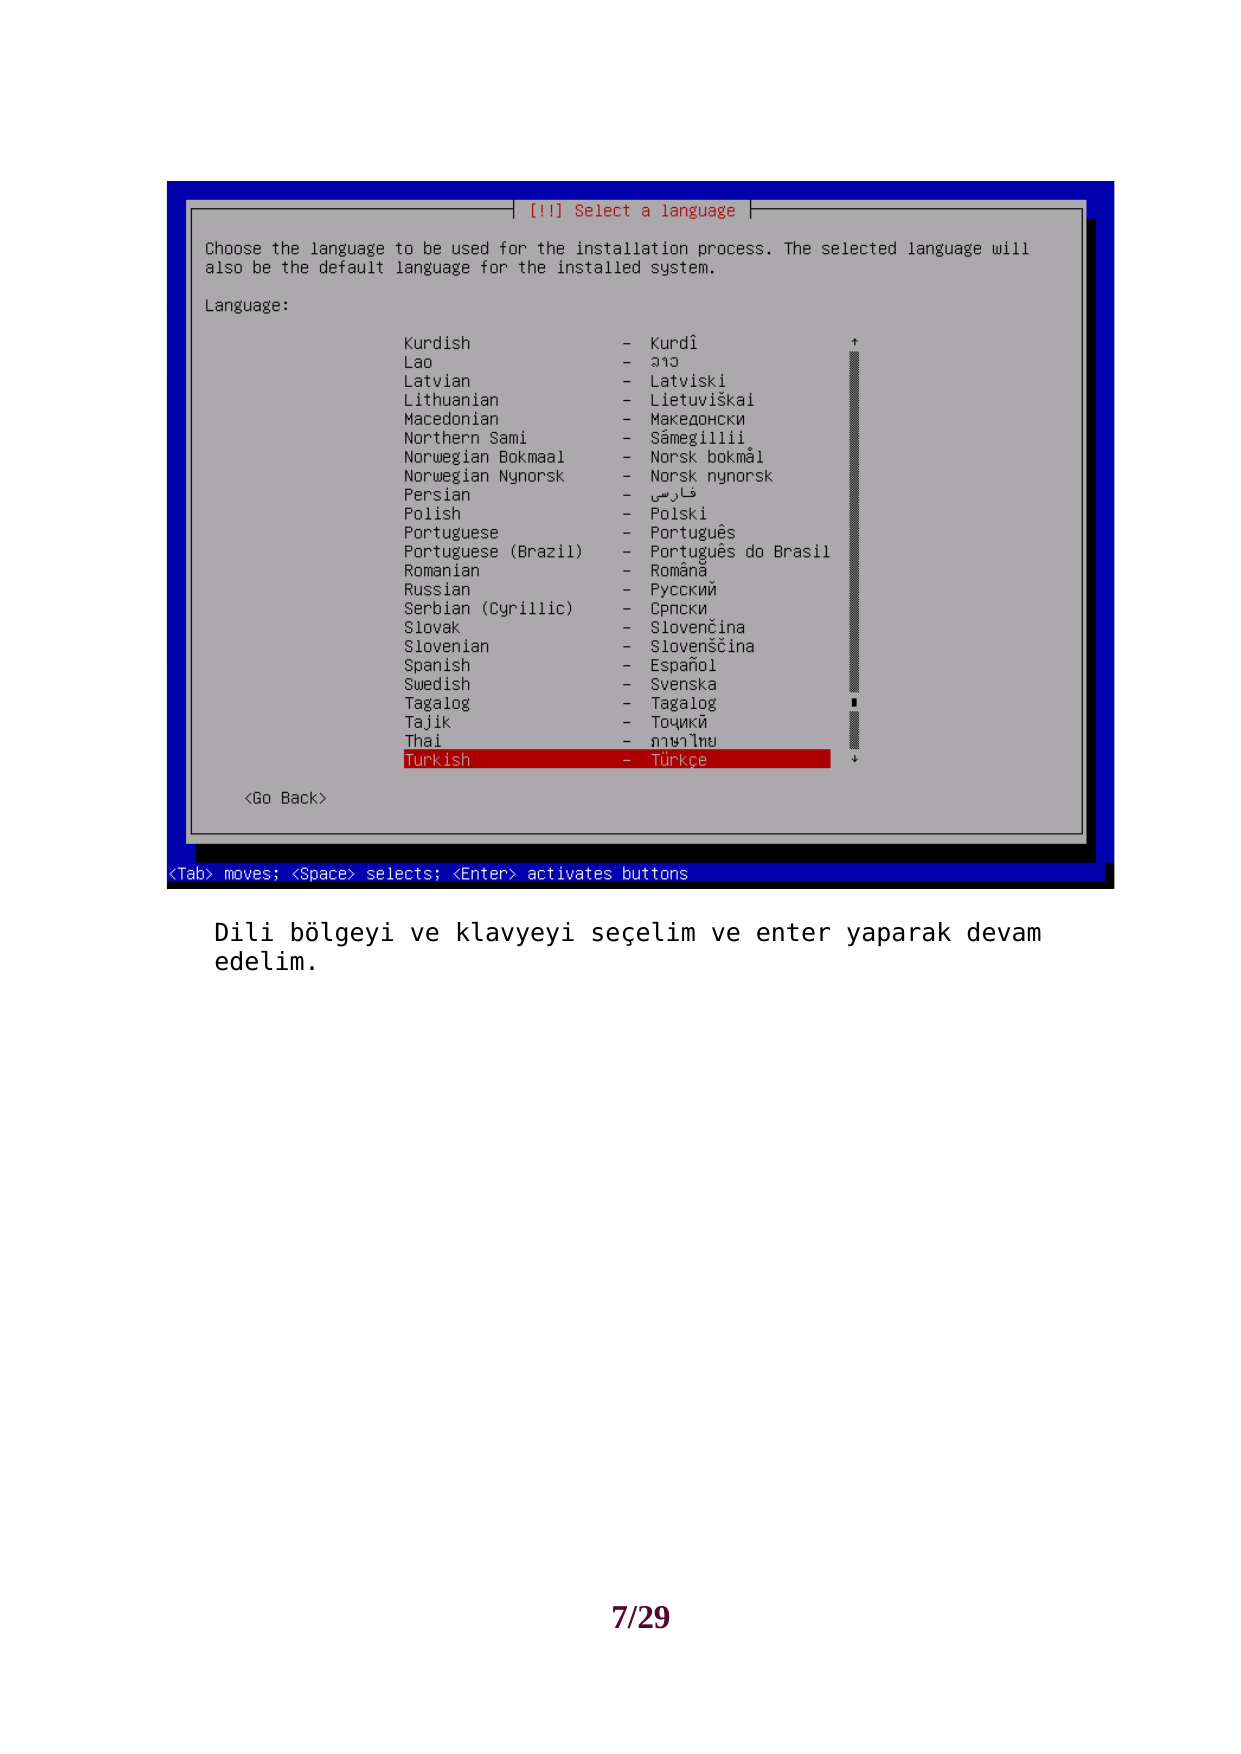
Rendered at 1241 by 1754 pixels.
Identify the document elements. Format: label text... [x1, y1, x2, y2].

picture [166, 181, 1115, 889]
text Dili bölgeyi ve klavyeyi seçelim ve enter yaparak devam edelim. [214, 889, 1123, 976]
